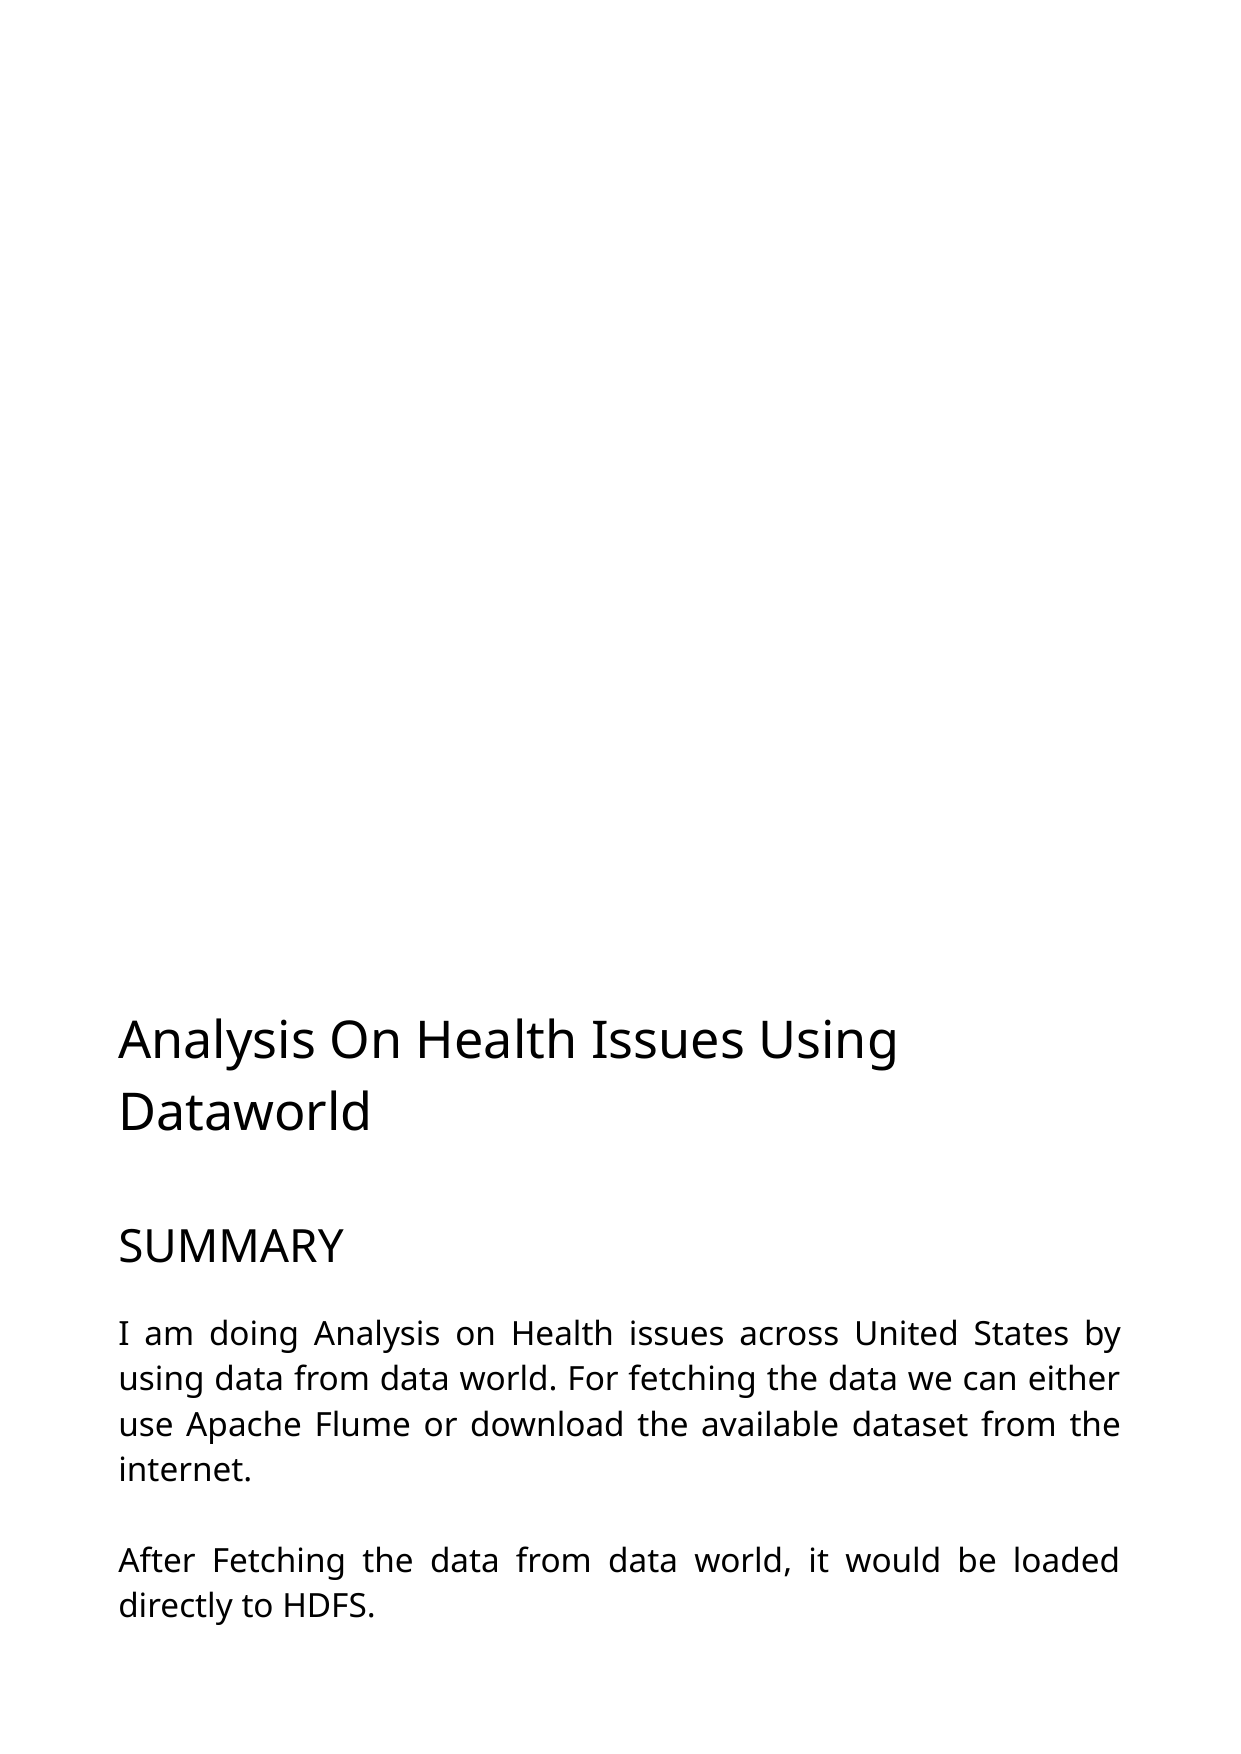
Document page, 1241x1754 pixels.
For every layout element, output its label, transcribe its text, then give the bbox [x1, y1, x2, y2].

text SUMMARY [118, 1213, 1122, 1276]
text Analysis On Health Issues Using Dataworld [118, 1003, 1122, 1145]
text After Fetching the data from data world, it would be loaded directly to HDFS. [118, 1537, 1122, 1628]
text I am doing Analysis on Health issues across United States by using data from data world. For fetching the data we can either use Apache Flume or download the available dataset from the internet. [118, 1310, 1122, 1491]
